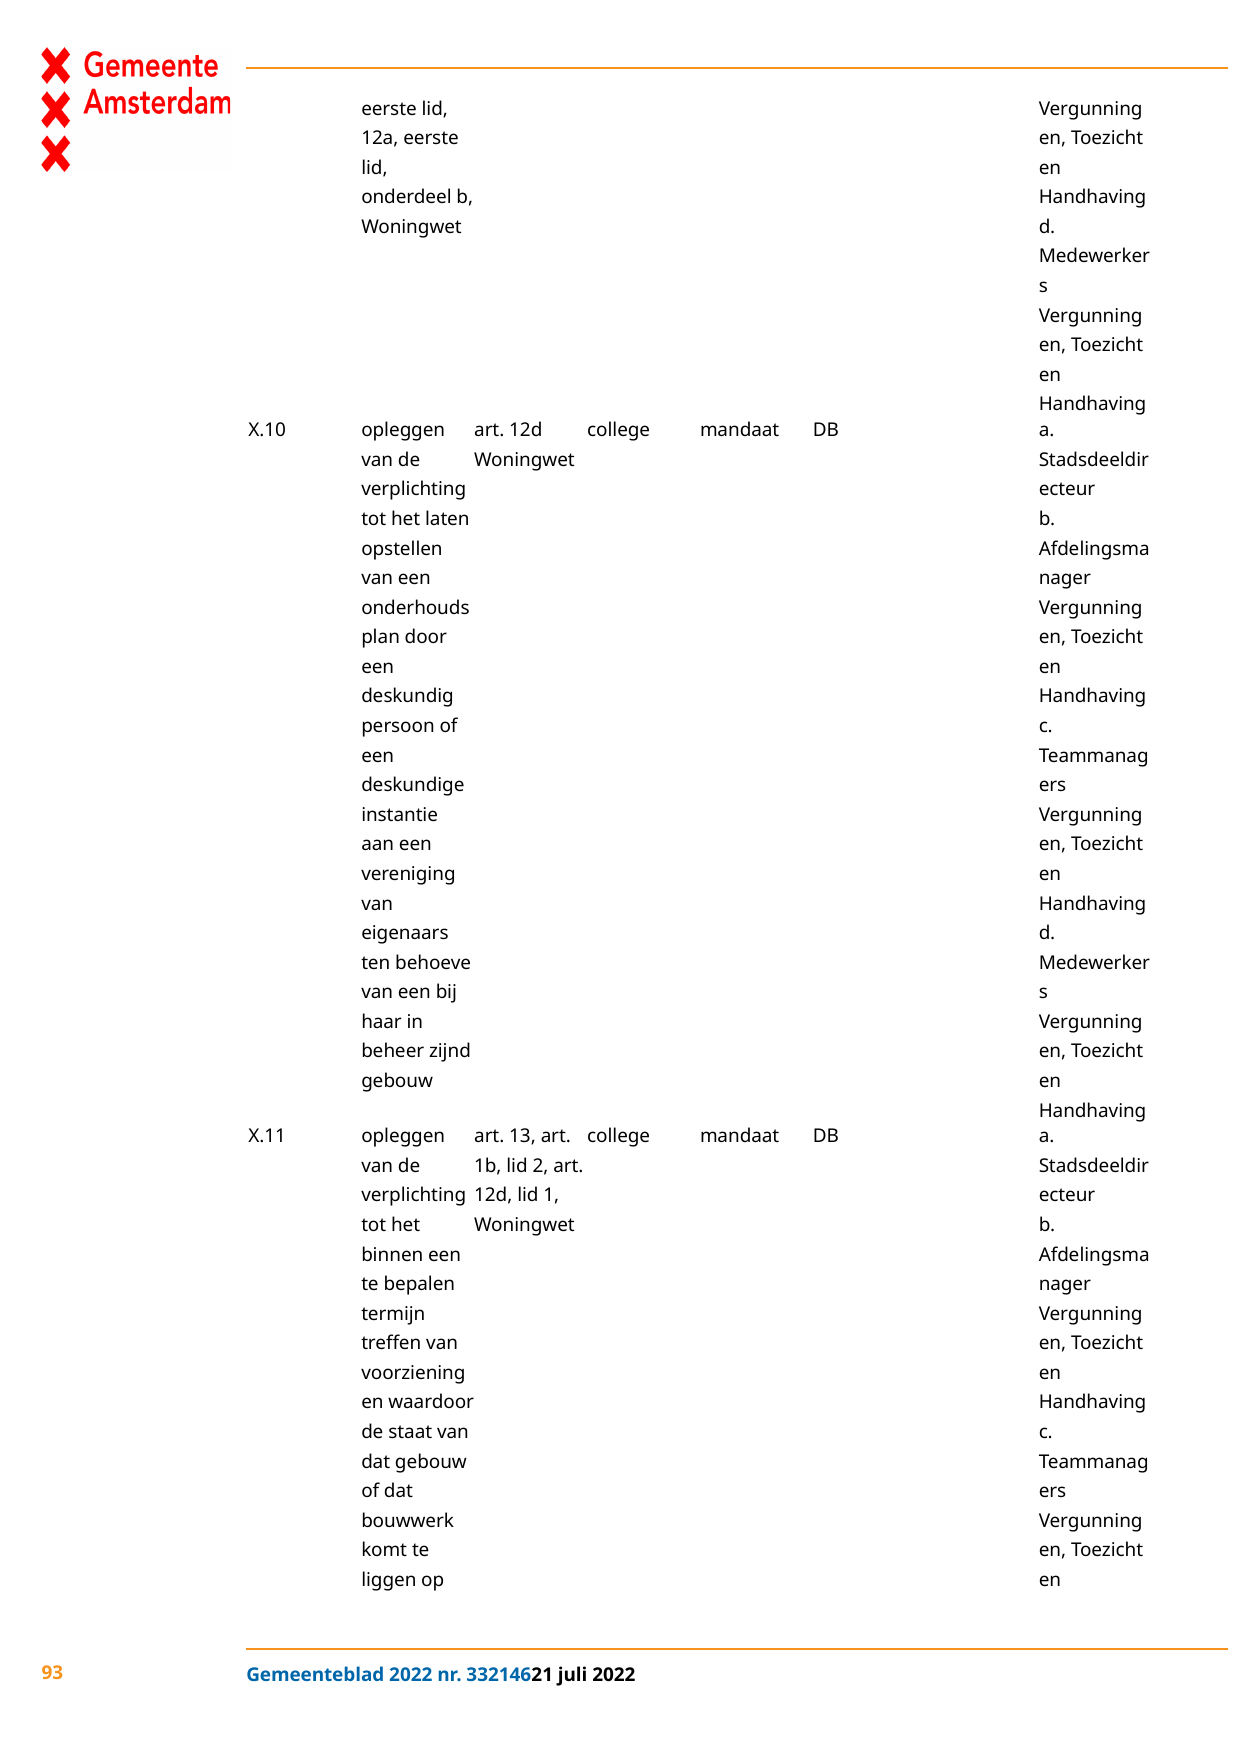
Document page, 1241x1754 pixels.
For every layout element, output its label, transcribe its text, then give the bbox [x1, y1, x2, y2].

table_cell mandaat [700, 1123, 813, 1592]
table_cell [700, 95, 813, 416]
table_cell art. 12d Woningwet [474, 416, 587, 1122]
table_cell [587, 95, 700, 416]
table_cell mandaat [700, 416, 813, 1122]
table_cell [474, 95, 587, 416]
table_cell opleggen van de verplichting tot het laten opstellen van een onderhoudsplan door een deskundig persoon of een deskundige instantie aan een vereniging van eigenaars ten behoeve van een bij haar in beheer zijnd gebouw [361, 416, 474, 1122]
table_cell [813, 95, 926, 416]
table_cell DB [813, 1123, 926, 1592]
table_cell art. 13, art. 1b, lid 2, art. 12d, lid 1, Woningwet [474, 1123, 587, 1592]
table_cell college [587, 1123, 700, 1592]
table_cell X.11 [248, 1123, 361, 1592]
table_cell college [587, 416, 700, 1122]
table_cell X.10 [248, 416, 361, 1122]
table_cell opleggen van de verplichting tot het binnen een te bepalen termijn treffen van voorzieningen waardoor de staat van dat gebouw of dat bouwwerk komt te liggen op [361, 1123, 474, 1592]
table_cell [248, 95, 361, 416]
table_cell eerste lid, 12a, eerste lid, onderdeel b, Woningwet [361, 95, 474, 416]
table_cell [926, 1123, 1038, 1592]
picture [41, 47, 231, 172]
table_cell a. Stadsdeeldirecteur b. Afdelingsmanager Vergunningen, Toezicht en Handhaving c. Teammanagers Vergunningen, Toezicht en Handhaving d. Medewerkers Vergunningen, Toezicht en Handhaving [1039, 416, 1152, 1122]
table_cell a. Stadsdeeldirecteur b. Afdelingsmanager Vergunningen, Toezicht en Handhaving c. Teammanagers Vergunningen, Toezicht en [1039, 1123, 1152, 1592]
table_cell DB [813, 416, 926, 1122]
table_cell [926, 95, 1038, 416]
table_cell [926, 416, 1038, 1122]
table_cell Vergunningen, Toezicht en Handhaving d. Medewerkers Vergunningen, Toezicht en Handhaving [1039, 95, 1152, 416]
